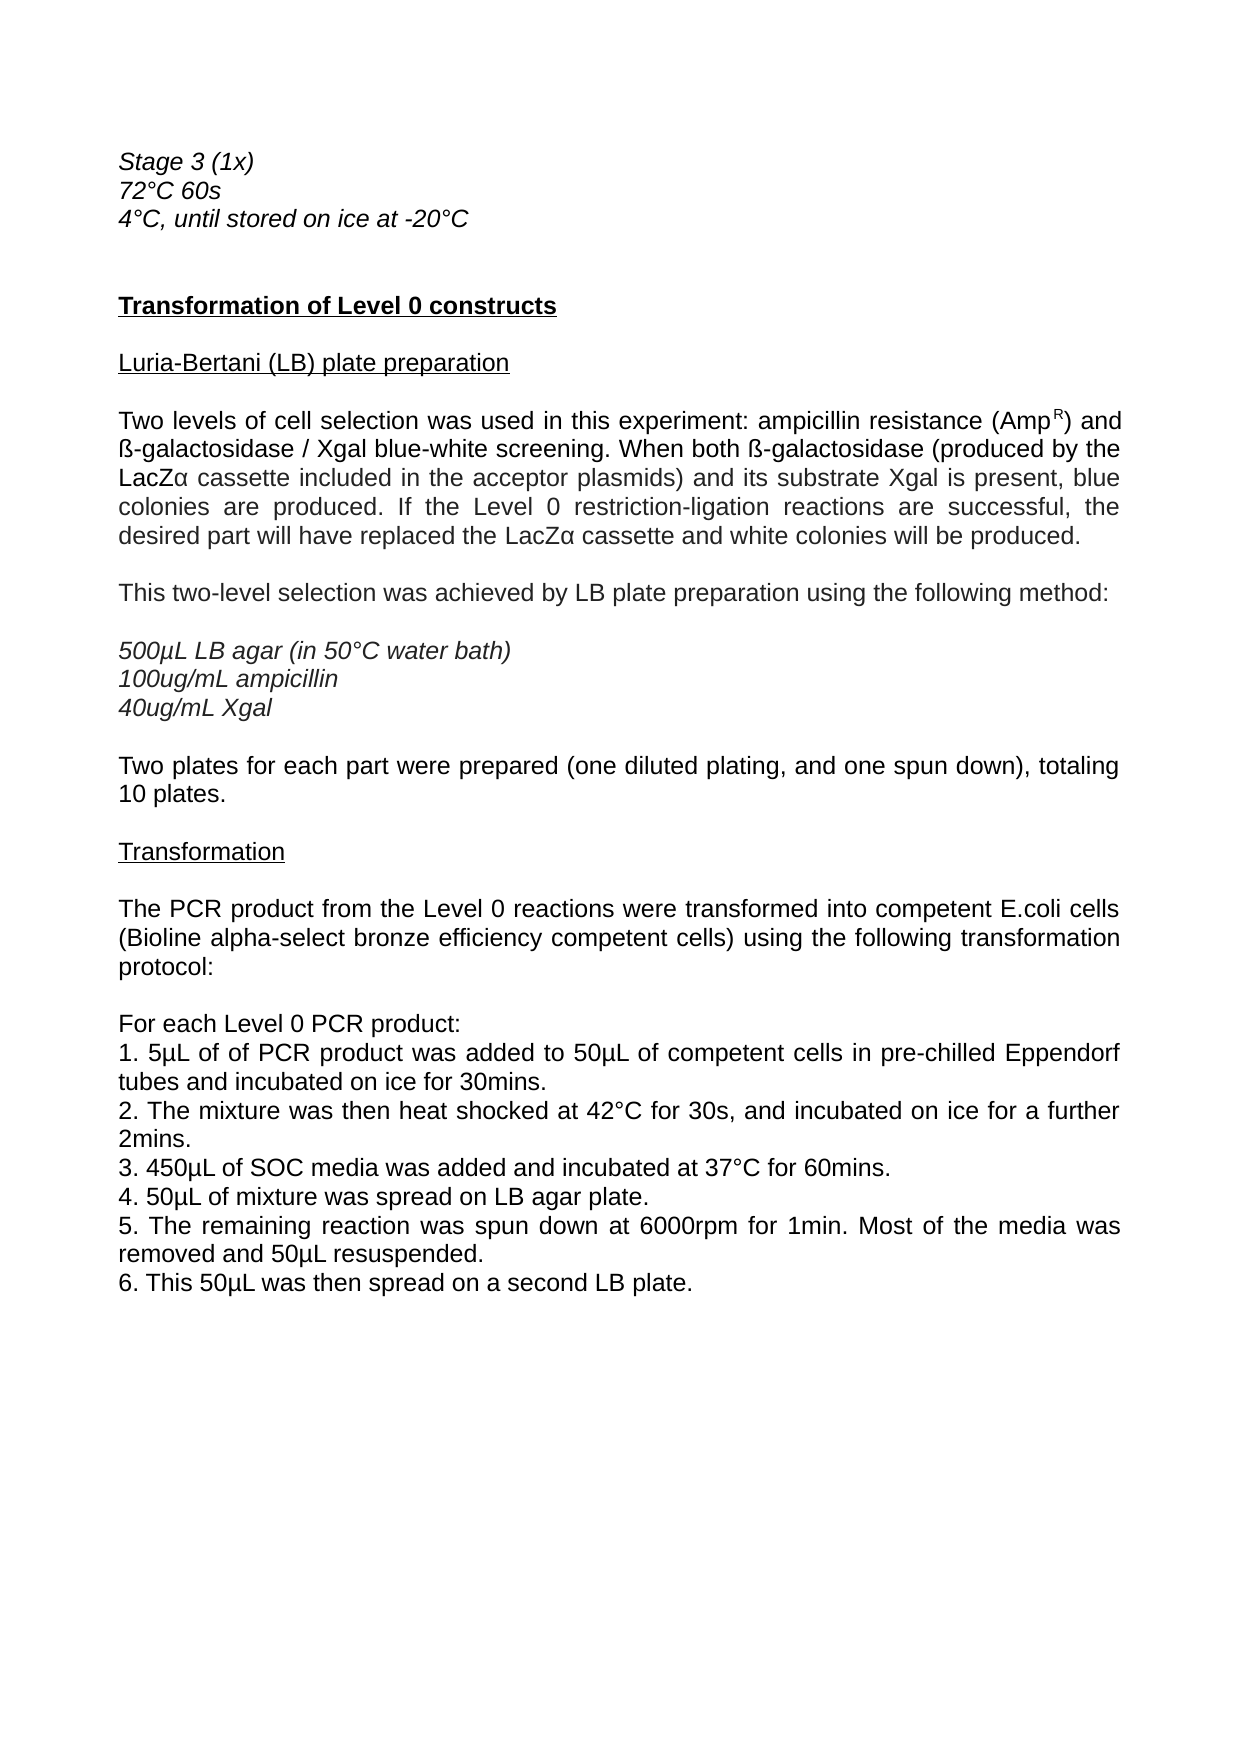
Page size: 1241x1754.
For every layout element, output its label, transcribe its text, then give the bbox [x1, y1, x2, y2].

text 40ug/mL Xgal [118, 693, 1122, 722]
text The PCR product from the Level 0 reactions were transformed into competent E.coli cells (Bioline alpha-select bronze efficiency competent cells) using the following transformation protocol: [118, 894, 1122, 981]
text Luria-Bertani (LB) plate preparation [118, 348, 1122, 377]
text 3. 450µL of SOC media was added and incubated at 37°C for 60mins. [118, 1153, 1122, 1182]
text 5. The remaining reaction was spun down at 6000rpm for 1min. Most of the media was removed and 50µL resuspended. [118, 1211, 1122, 1268]
text Two levels of cell selection was used in this experiment: ampicillin resistance (AmpR) and ß-galactosidase / Xgal blue-white screening. When both ß-galactosidase (produced by the LacZα cassette included in the acceptor plasmids) and its substrate Xgal is present, blue colonies are produced. If the Level 0 restriction-ligation reactions are successful, the desired part will have replaced the LacZα cassette and white colonies will be produced. [118, 406, 1122, 549]
text Transformation [118, 837, 1122, 866]
text 6. This 50µL was then spread on a second LB plate. [118, 1268, 1122, 1297]
text 72°C 60s [118, 176, 1122, 204]
text For each Level 0 PCR product: [118, 1009, 1122, 1038]
text 500µL LB agar (in 50°C water bath) [118, 636, 1122, 664]
text 4. 50µL of mixture was spread on LB agar plate. [118, 1182, 1122, 1211]
text Stage 3 (1x) [118, 147, 1122, 176]
text This two-level selection was achieved by LB plate preparation using the following method: [118, 578, 1122, 607]
text 1. 5µL of of PCR product was added to 50µL of competent cells in pre-chilled Eppendorf tubes and incubated on ice for 30mins. [118, 1038, 1122, 1096]
text Two plates for each part were prepared (one diluted plating, and one spun down), totaling 10 plates. [118, 751, 1122, 808]
text 4°C, until stored on ice at -20°C [118, 204, 1122, 233]
text Transformation of Level 0 constructs [118, 291, 1122, 319]
text 2. The mixture was then heat shocked at 42°C for 30s, and incubated on ice for a further 2mins. [118, 1096, 1122, 1153]
text 100ug/mL ampicillin [118, 664, 1122, 693]
